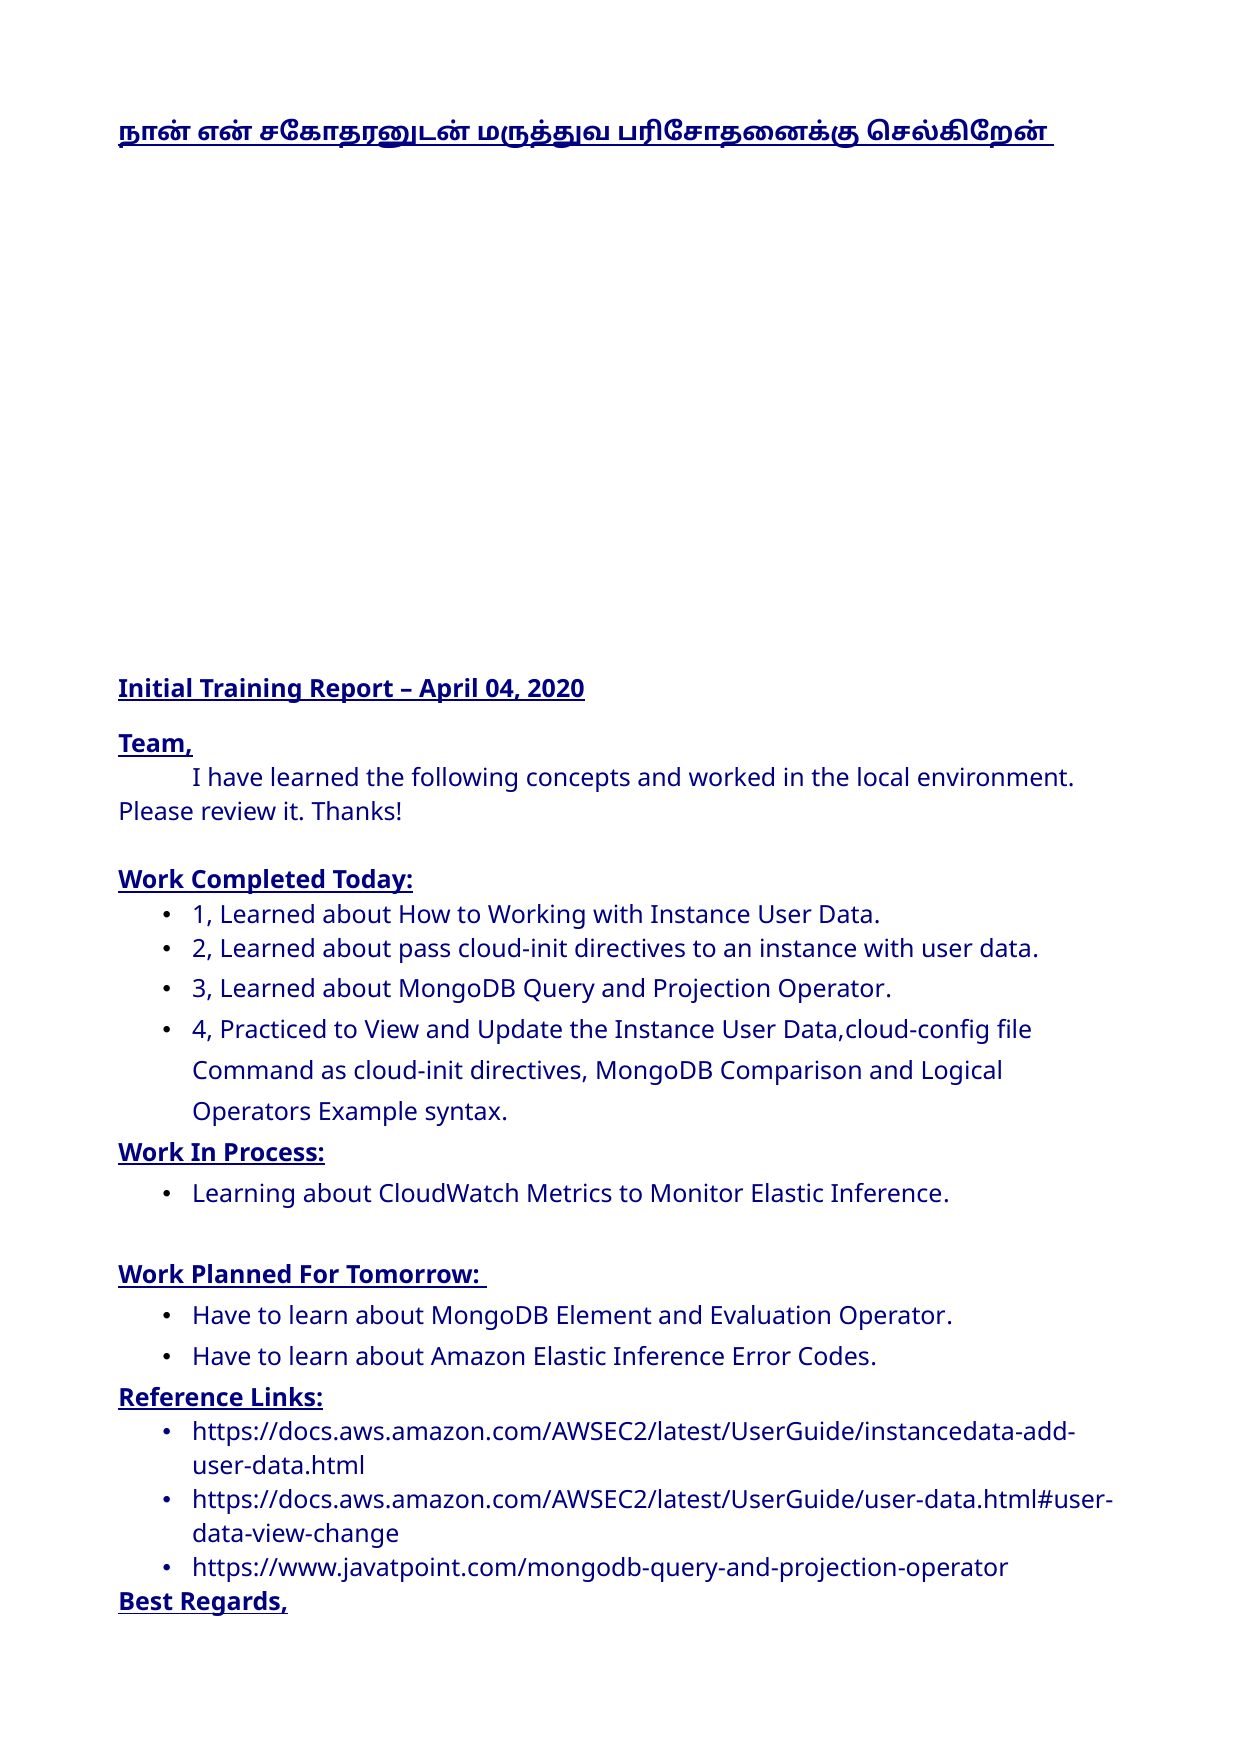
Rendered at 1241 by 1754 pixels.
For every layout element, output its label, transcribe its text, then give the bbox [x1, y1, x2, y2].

text Work Planned For Tomorrow: [118, 1257, 1122, 1291]
text Best Regards, [118, 1584, 1122, 1618]
text Reference Links: [118, 1379, 1122, 1413]
text Work Completed Today: [118, 862, 1122, 896]
list Learning about CloudWatch Metrics to Monitor Elastic Inference. [162, 1175, 1122, 1209]
text I have learned the following concepts and worked in the local environment. Please review it. Thanks! [118, 760, 1122, 828]
text Initial Training Report – April 04, 2020 [118, 671, 1122, 704]
list 2, Learned about pass cloud-init directives to an instance with user data. [162, 930, 1122, 964]
list https://docs.aws.amazon.com/AWSEC2/latest/UserGuide/user-data.html#user-data-view-change [162, 1482, 1122, 1550]
list Have to learn about MongoDB Element and Evaluation Operator. [162, 1298, 1122, 1332]
list https://docs.aws.amazon.com/AWSEC2/latest/UserGuide/instancedata-add-user-data.html [162, 1413, 1122, 1482]
text நான் என் சகோதரனுடன் மருத்துவ பரிசோதனைக்கு செல்கிறேன் [118, 118, 1122, 151]
list https://www.javatpoint.com/mongodb-query-and-projection-operator [162, 1550, 1122, 1584]
list 3, Learned about MongoDB Query and Projection Operator. [162, 971, 1122, 1005]
text Work In Process: [118, 1134, 1122, 1168]
list Have to learn about Amazon Elastic Inference Error Codes. [162, 1339, 1122, 1373]
list 1, Learned about How to Working with Instance User Data. [162, 896, 1122, 930]
list 4, Practiced to View and Update the Instance User Data,cloud-config file Command as cloud-init directives, MongoDB Comparison and Logical Operators Example syntax. [162, 1012, 1122, 1128]
text Team, [118, 726, 1122, 760]
